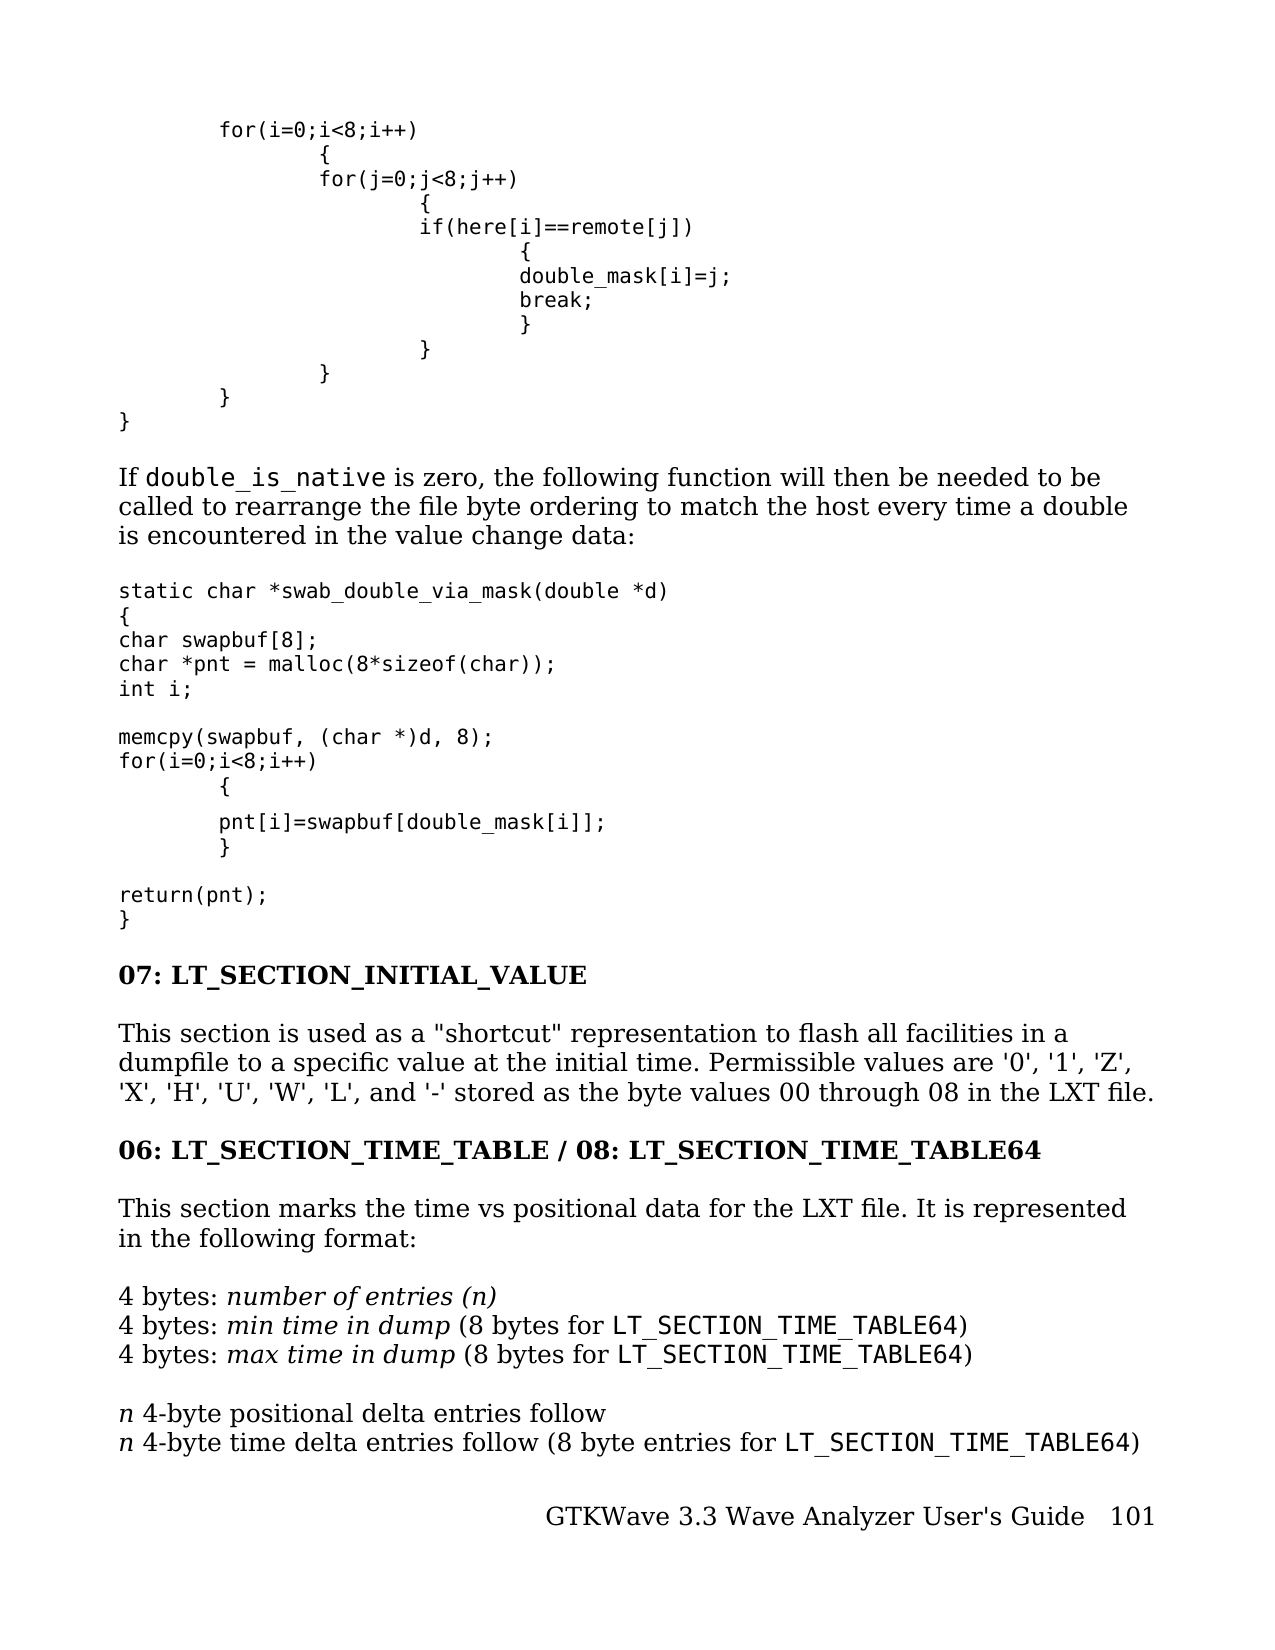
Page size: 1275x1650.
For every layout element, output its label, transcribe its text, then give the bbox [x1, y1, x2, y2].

text pnt[i]=swapbuf[double_mask[i]]; } return(pnt); } [118, 810, 1157, 932]
text 06: LT_SECTION_TIME_TABLE / 08: LT_SECTION_TIME_TABLE64 This section marks the time vs positional data for the LXT file. It is represented in the following format: 4 bytes: number of entries (n) 4 bytes: min time in dump (8 bytes for LT_SECTION_TIME_TABLE64) 4 bytes: max time in dump (8 bytes for LT_SECTION_TIME_TABLE64) n 4-byte positional delta entries follow n 4-byte time delta entries follow (8 byte entries for LT_SECTION_TIME_TABLE64) [118, 1107, 1157, 1457]
text This section is used as a "shortcut" representation to flash all facilities in a dumpfile to a specific value at the initial time. Permissible values are '0', '1', 'Z', 'X', 'H', 'U', 'W', 'L', and '-' stored as the byte values 00 through 08 in the LXT file. [118, 990, 1157, 1107]
text for(i=0;i<8;i++) { for(j=0;j<8;j++) { if(here[i]==remote[j]) { double_mask[i]=j; break; } } } } } If double_is_native is zero, the following function will then be needed to be called to rearrange the file byte ordering to match the host every time a double is encountered in the value change data: static char *swab_double_via_mask(double *d) { char swapbuf[8]; char *pnt = malloc(8*sizeof(char)); int i; memcpy(swapbuf, (char *)d, 8); for(i=0;i<8;i++) { [118, 118, 1157, 798]
text 07: LT_SECTION_INITIAL_VALUE [118, 932, 1157, 990]
